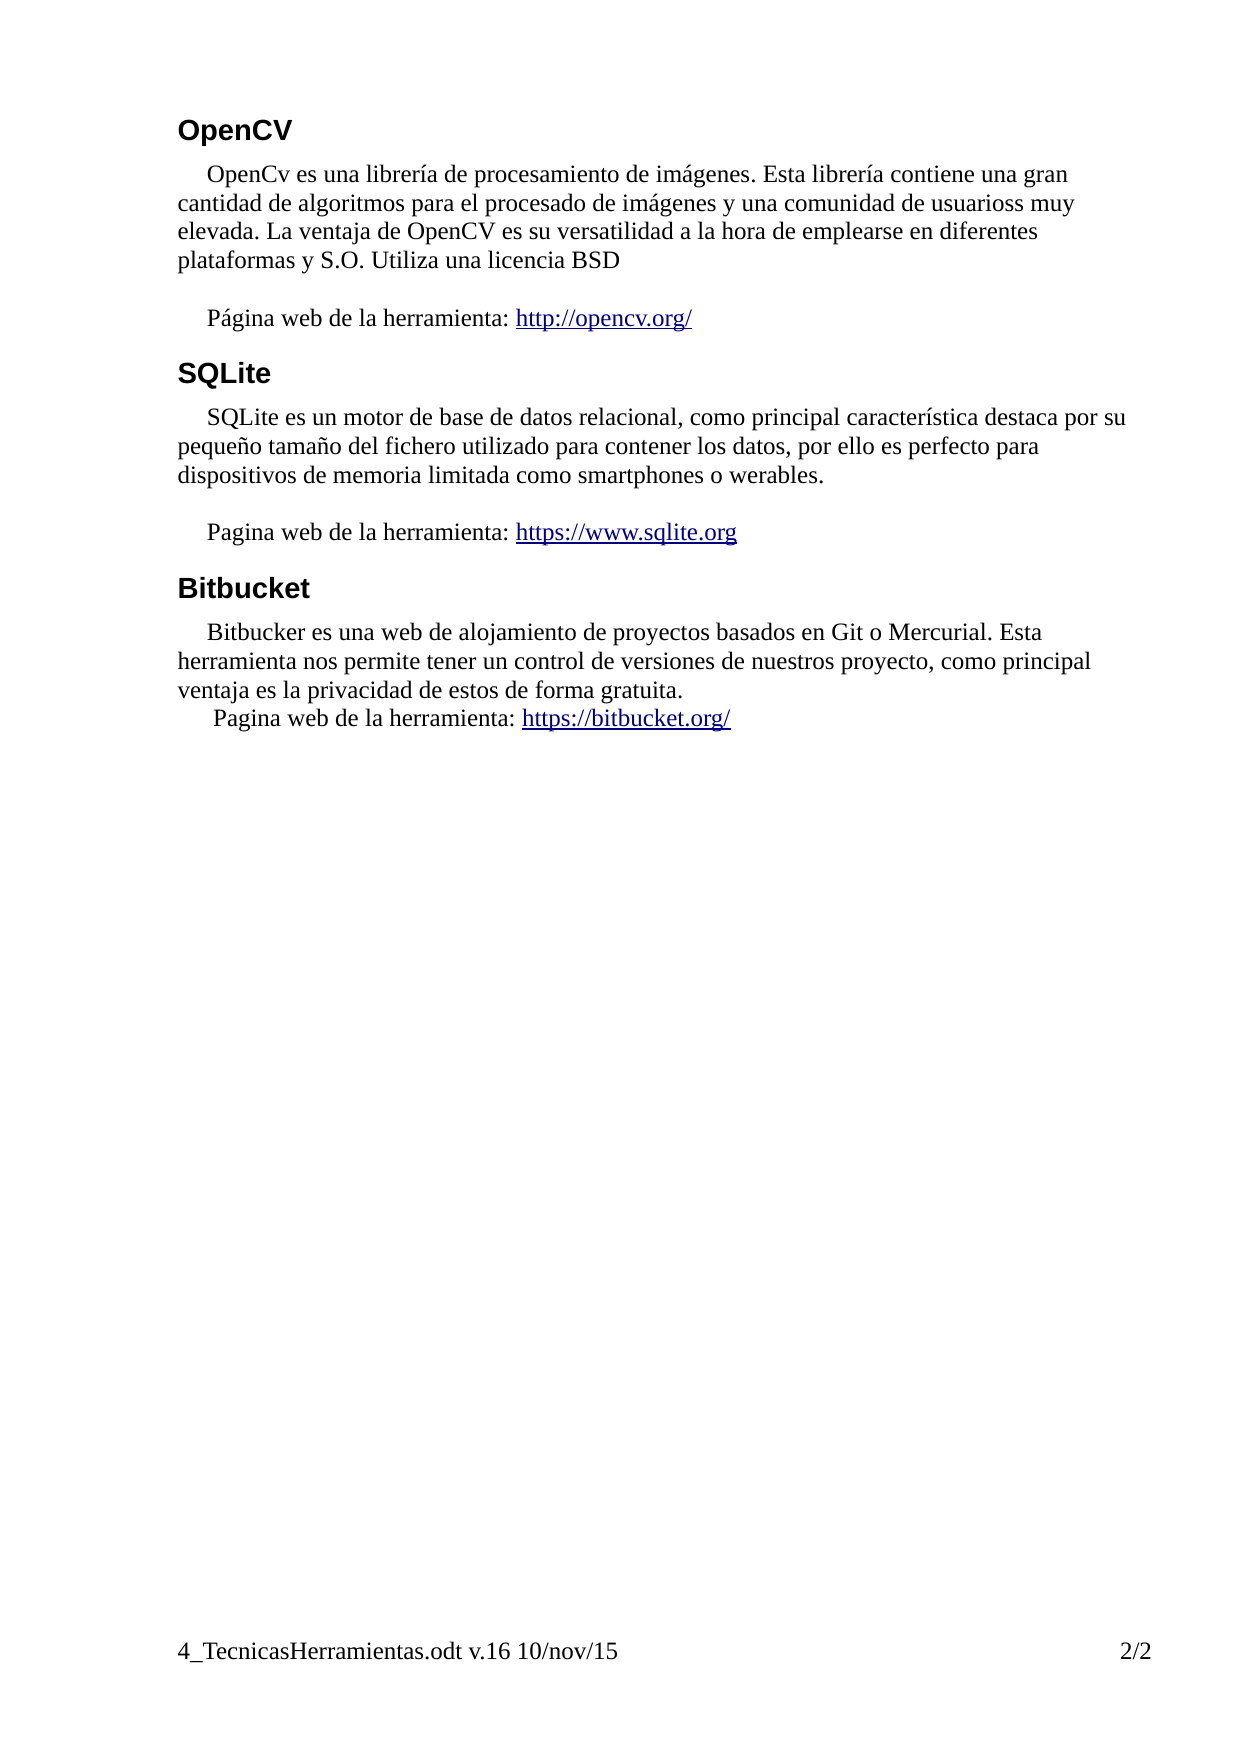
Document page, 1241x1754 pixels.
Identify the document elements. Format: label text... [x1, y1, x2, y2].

text Página web de la herramienta: http://opencv.org/ [177, 303, 1152, 331]
text Pagina web de la herramienta: https://bitbucket.org/ [177, 703, 1152, 732]
subtitle Bitbucket [177, 571, 1152, 605]
text Pagina web de la herramienta: https://www.sqlite.org [177, 517, 1152, 546]
text OpenCv es una librería de procesamiento de imágenes. Esta librería contiene una gran cantidad de algoritmos para el procesado de imágenes y una comunidad de usuarioss muy elevada. La ventaja de OpenCV es su versatilidad a la hora de emplearse en diferentes plataformas y S.O. Utiliza una licencia BSD [177, 159, 1152, 274]
text Bitbucker es una web de alojamiento de proyectos basados en Git o Mercurial. Esta herramienta nos permite tener un control de versiones de nuestros proyecto, como principal ventaja es la privacidad de estos de forma gratuita. [177, 617, 1152, 703]
text SQLite es un motor de base de datos relacional, como principal característica destaca por su pequeño tamaño del fichero utilizado para contener los datos, por ello es perfecto para dispositivos de memoria limitada como smartphones o werables. [177, 402, 1152, 489]
subtitle SQLite [177, 356, 1152, 390]
subtitle OpenCV [177, 113, 1152, 146]
